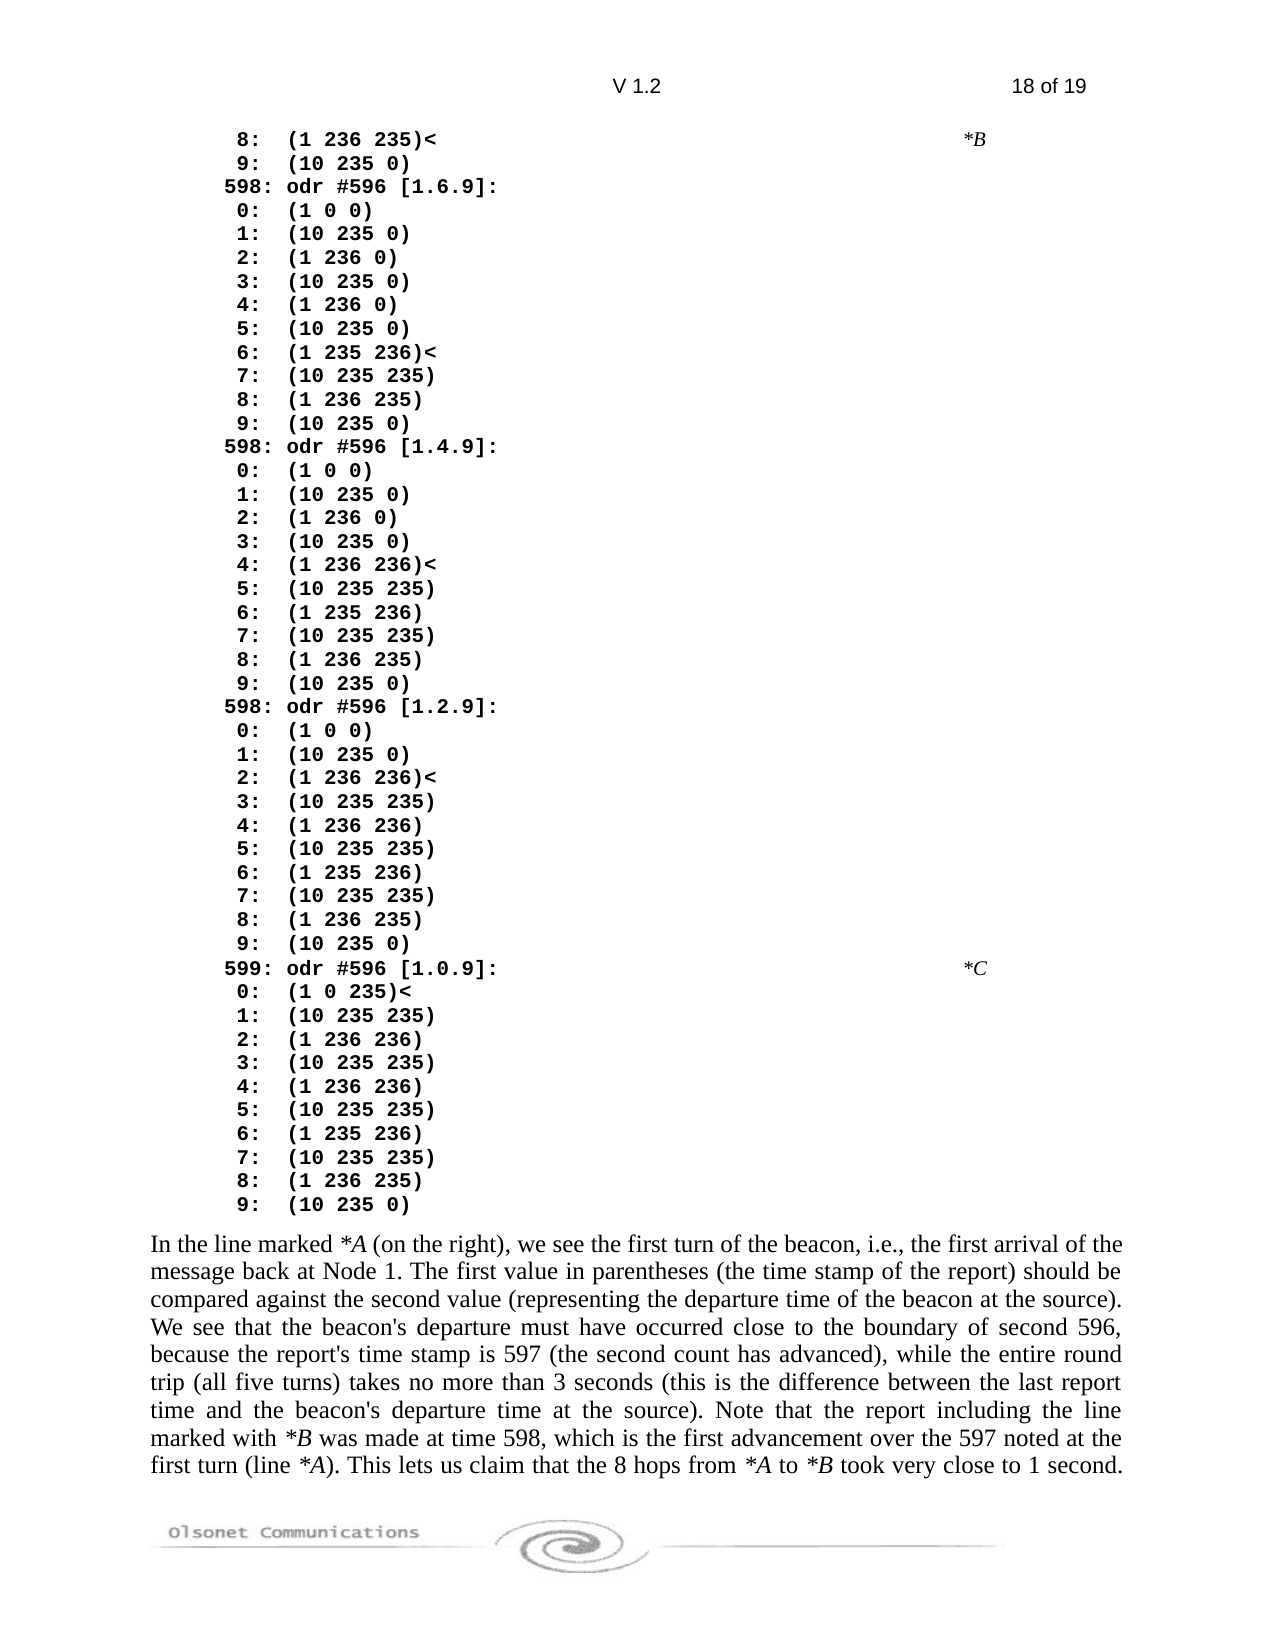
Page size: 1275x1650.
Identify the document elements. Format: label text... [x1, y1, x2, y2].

picture [150, 1504, 1005, 1596]
text 7: (10 235 235) [224, 1147, 1123, 1170]
text 6: (1 235 236) [224, 1123, 1123, 1147]
text 4: (1 236 236)< [224, 554, 1123, 578]
text 1: (10 235 0) [224, 483, 1123, 507]
text In the line marked *A (on the right), we see the first turn of the beacon, i.e., the first arrival of the message back at Node 1. The first value in parentheses (the time stamp of the report) should be compared against the second value (representing the departure time of the beacon at the source). We see that the beacon's departure must have occurred close to the boundary of second 596, because the report's time stamp is 597 (the second count has advanced), while the entire round trip (all five turns) takes no more than 3 seconds (this is the difference between the last report time and the beacon's departure time at the source). Note that the report including the line marked with *B was made at time 598, which is the first advancement over the 597 noted at the first turn (line *A). This lets us claim that the 8 hops from *A to *B took very close to 1 second. [150, 1230, 1123, 1479]
text 9: (10 235 0) [224, 673, 1123, 696]
text 599: odr #596 [1.0.9]: *C [224, 956, 1123, 981]
text 2: (1 236 236)< [224, 767, 1123, 791]
text 3: (10 235 235) [224, 1052, 1123, 1076]
text 1: (10 235 0) [224, 223, 1123, 247]
text 9: (10 235 0) [224, 1194, 1123, 1218]
text 4: (1 236 0) [224, 294, 1123, 318]
text 0: (1 0 0) [224, 720, 1123, 744]
text 4: (1 236 236) [224, 1076, 1123, 1099]
text 5: (10 235 235) [224, 838, 1123, 862]
text 5: (10 235 235) [224, 578, 1123, 602]
text 5: (10 235 235) [224, 1099, 1123, 1123]
text 7: (10 235 235) [224, 625, 1123, 649]
text 0: (1 0 0) [224, 460, 1123, 483]
text 7: (10 235 235) [224, 886, 1123, 909]
text 1: (10 235 235) [224, 1005, 1123, 1028]
text 9: (10 235 0) [224, 152, 1123, 176]
text 1: (10 235 0) [224, 744, 1123, 767]
text 8: (1 236 235) [224, 389, 1123, 413]
text 598: odr #596 [1.4.9]: [224, 436, 1123, 460]
text 0: (1 0 235)< [224, 981, 1123, 1005]
text 598: odr #596 [1.2.9]: [224, 696, 1123, 720]
text 0: (1 0 0) [224, 200, 1123, 223]
text 2: (1 236 0) [224, 247, 1123, 271]
text 2: (1 236 236) [224, 1028, 1123, 1052]
text 8: (1 236 235)< *B [224, 128, 1123, 152]
text 8: (1 236 235) [224, 1170, 1123, 1194]
text 9: (10 235 0) [224, 413, 1123, 436]
text 3: (10 235 0) [224, 531, 1123, 554]
text 3: (10 235 235) [224, 791, 1123, 814]
text 598: odr #596 [1.6.9]: [224, 176, 1123, 200]
text 8: (1 236 235) [224, 649, 1123, 673]
text 6: (1 235 236) [224, 602, 1123, 625]
text 7: (10 235 235) [224, 365, 1123, 389]
text 3: (10 235 0) [224, 271, 1123, 294]
text 2: (1 236 0) [224, 507, 1123, 531]
text 6: (1 235 236) [224, 862, 1123, 886]
text 5: (10 235 0) [224, 318, 1123, 342]
text 6: (1 235 236)< [224, 342, 1123, 365]
text 9: (10 235 0) [224, 933, 1123, 956]
text 8: (1 236 235) [224, 909, 1123, 933]
text 4: (1 236 236) [224, 814, 1123, 838]
